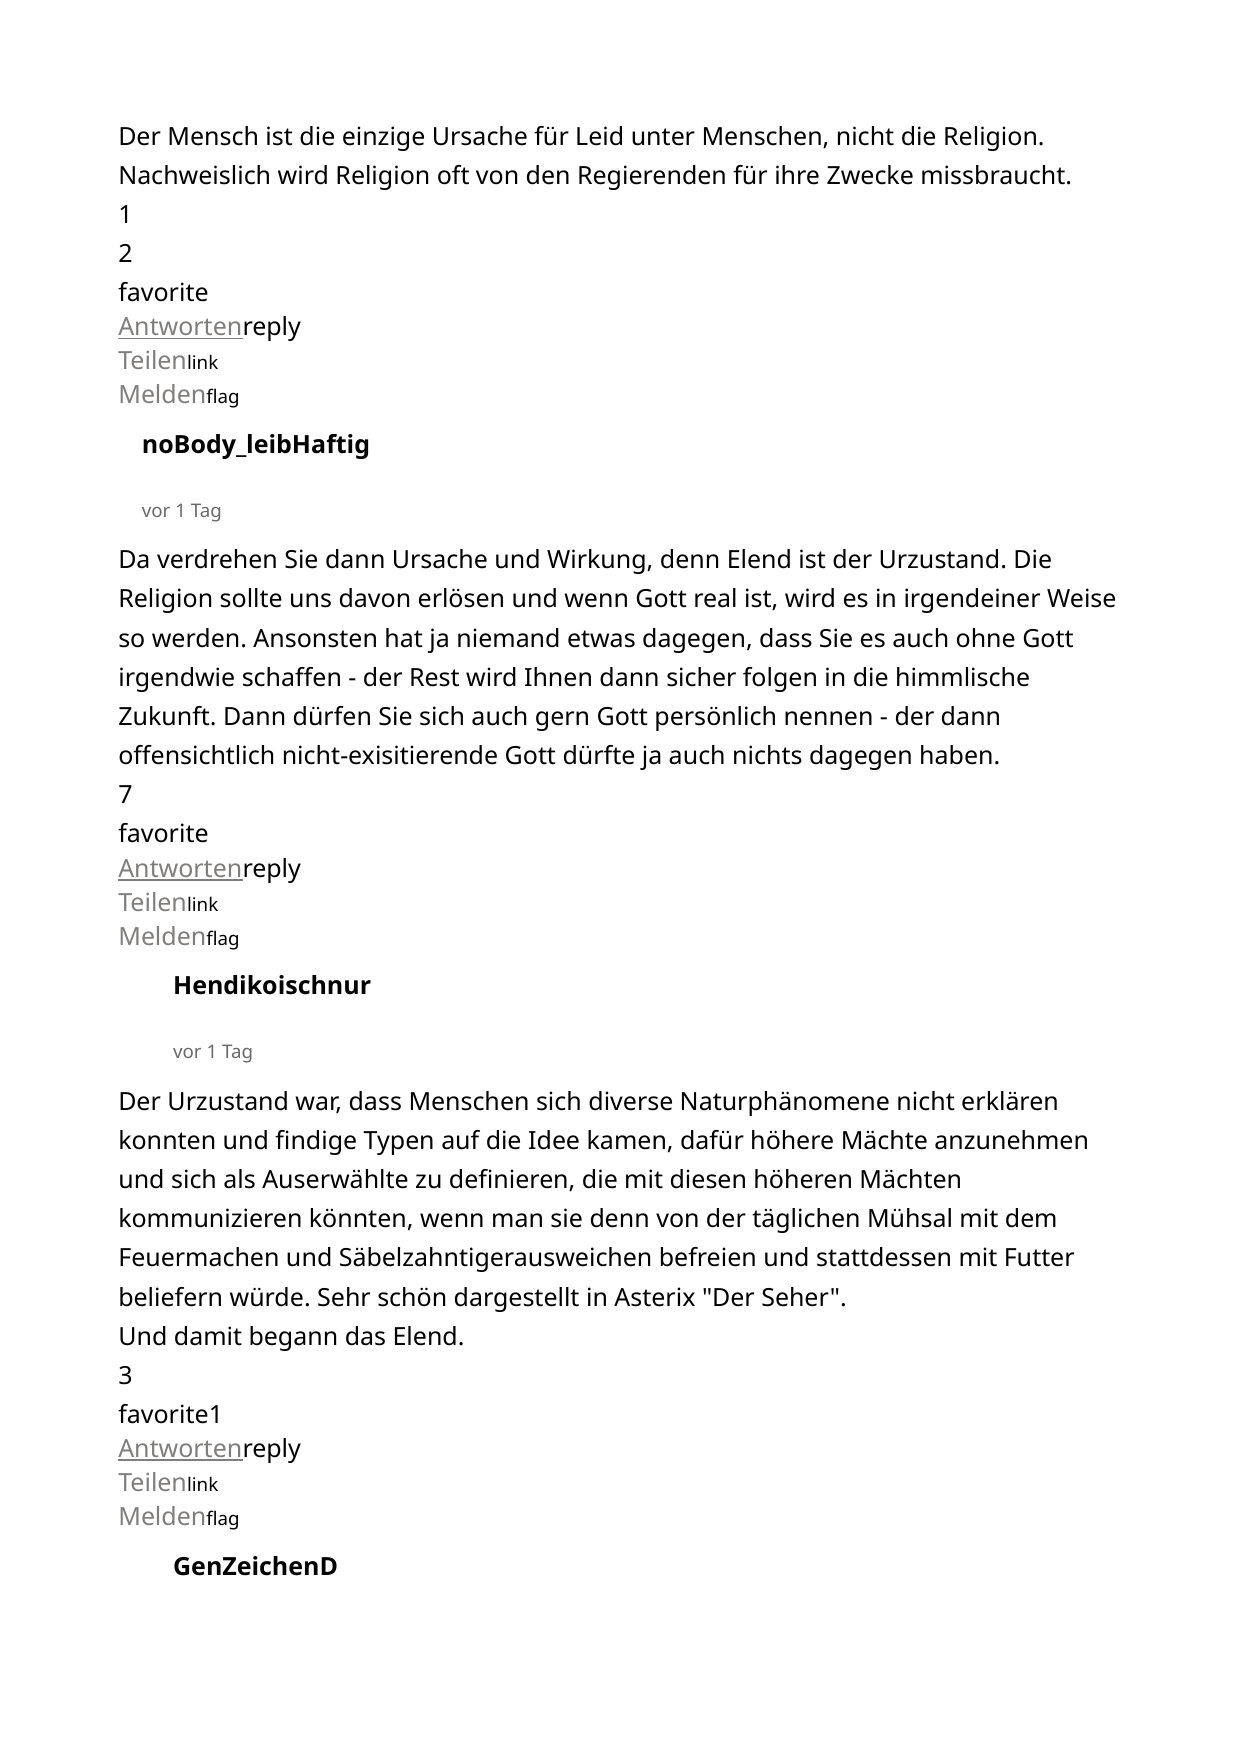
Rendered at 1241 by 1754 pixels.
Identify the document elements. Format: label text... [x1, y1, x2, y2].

text 2 [118, 236, 1122, 270]
text Antwortenreply [118, 850, 1122, 884]
text Meldenflag [118, 1499, 1122, 1533]
text favorite [118, 816, 1122, 850]
text favorite [118, 275, 1122, 309]
text Der Urzustand war, dass Menschen sich diverse Naturphänomene nicht erklären konnten und findige Typen auf die Idee kamen, dafür höhere Mächte anzunehmen und sich als Auserwählte zu definieren, die mit diesen höheren Mächten kommunizieren könnten, wenn man sie denn von der täglichen Mühsal mit dem Feuermachen und Säbelzahntigerausweichen befreien und stattdessen mit Futter beliefern würde. Sehr schön dargestellt in Asterix "Der Seher". Und damit begann das Elend. [118, 1083, 1122, 1352]
text Da verdrehen Sie dann Ursache und Wirkung, denn Elend ist der Urzustand. Die Religion sollte uns davon erlösen und wenn Gott real ist, wird es in irgendeiner Weise so werden. Ansonsten hat ja niemand etwas dagegen, dass Sie es auch ohne Gott irgendwie schaffen - der Rest wird Ihnen dann sicher folgen in die himmlische Zukunft. Dann dürfen Sie sich auch gern Gott persönlich nennen - der dann offensichtlich nicht-exisitierende Gott dürfte ja auch nichts dagegen haben. [118, 542, 1122, 772]
text Der Mensch ist die einzige Ursache für Leid unter Menschen, nicht die Religion. Nachweislich wird Religion oft von den Regierenden für ihre Zwecke missbraucht. [118, 118, 1122, 191]
text Teilenlink [118, 1465, 1122, 1499]
text vor 1 Tag [142, 497, 1117, 523]
text GenZeichenD [173, 1548, 1114, 1583]
text Teilenlink [118, 343, 1122, 377]
text Hendikoischnur [173, 968, 1114, 1002]
text Teilenlink [118, 884, 1122, 918]
text 1 [118, 196, 1122, 231]
text vor 1 Tag [173, 1038, 1117, 1064]
text Meldenflag [118, 377, 1122, 411]
text 7 [118, 777, 1122, 811]
text Meldenflag [118, 918, 1122, 952]
text Antwortenreply [118, 309, 1122, 343]
text Antwortenreply [118, 1431, 1122, 1465]
text 3 [118, 1357, 1122, 1392]
text noBody_leibHaftig [142, 427, 1114, 461]
text favorite1 [118, 1397, 1122, 1431]
